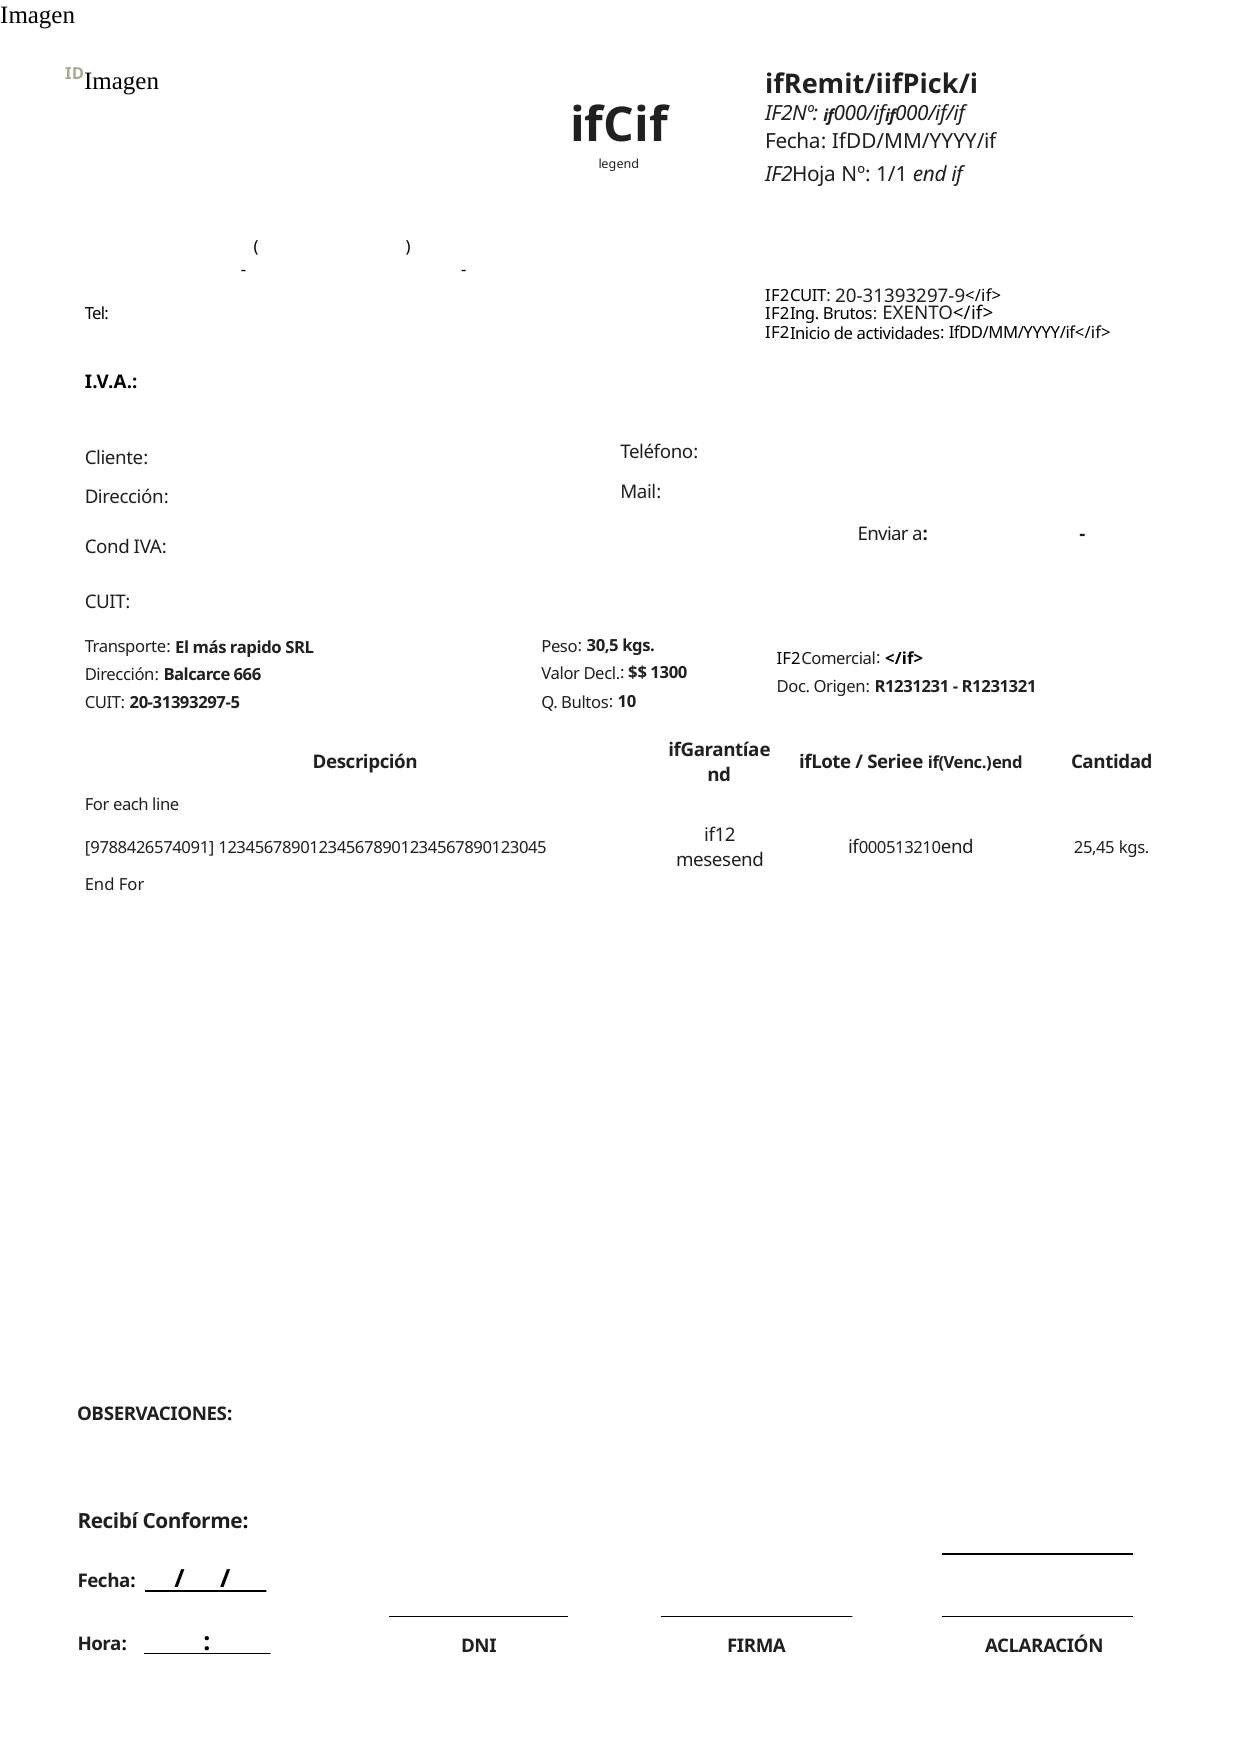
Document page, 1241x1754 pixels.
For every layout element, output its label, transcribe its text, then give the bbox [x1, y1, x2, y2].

table_cell [1048, 872, 1175, 901]
table_cell 25,45 kgs. [1048, 821, 1175, 872]
table_cell if12 mesesend [665, 821, 774, 872]
table_cell End For [65, 872, 665, 901]
table_cell [665, 872, 774, 901]
table_cell [935, 872, 1047, 901]
table_header [935, 793, 1047, 821]
table_header [774, 793, 935, 821]
table_header [1048, 793, 1175, 821]
table_cell if000513210end [774, 821, 1047, 872]
table_cell [9788426574091] 123456789012345678901234567890123045 [65, 821, 665, 872]
table_cell [774, 872, 935, 901]
table_header For each line [65, 793, 665, 821]
table_header [665, 793, 774, 821]
